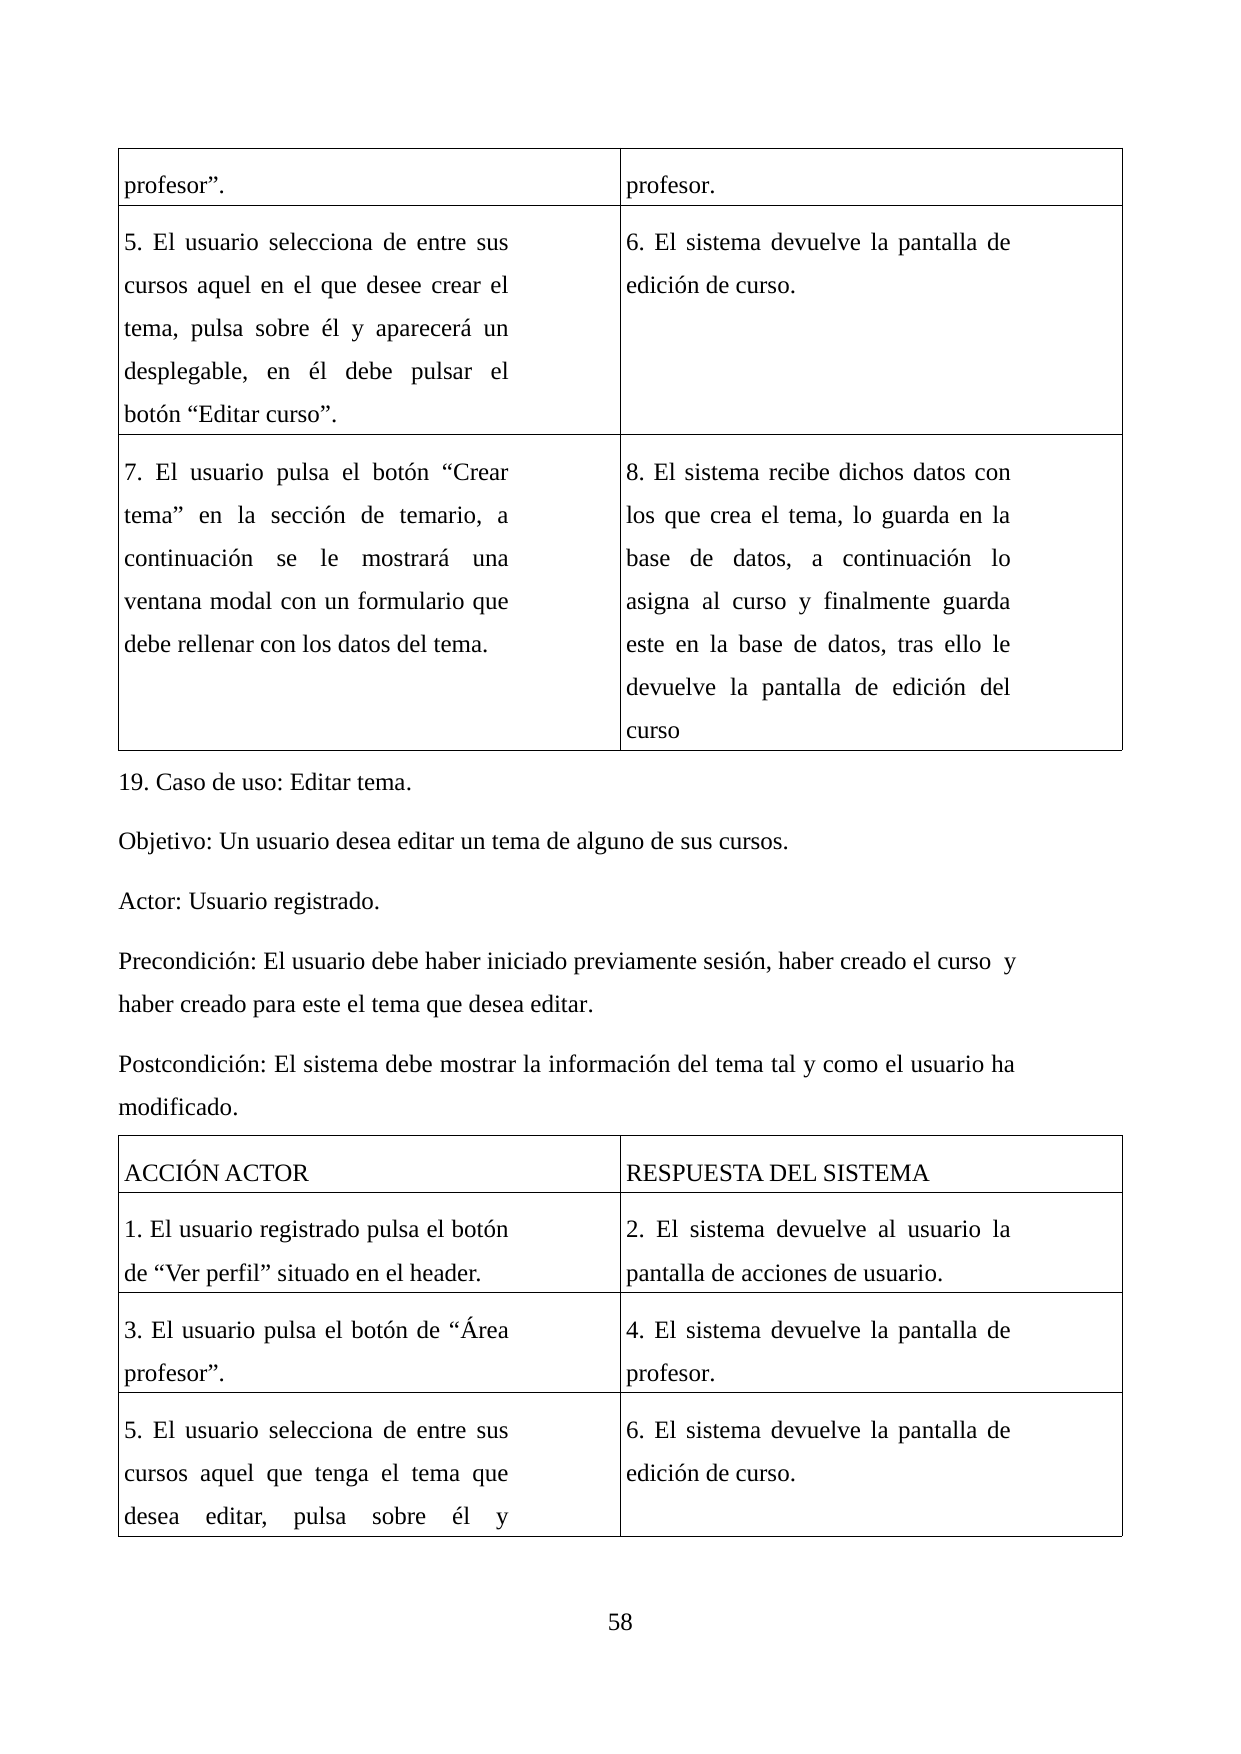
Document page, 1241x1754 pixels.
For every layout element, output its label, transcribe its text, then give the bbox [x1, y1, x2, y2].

table_cell 1. El usuario registrado pulsa el botón de “Ver perfil” situado en el header. [119, 1193, 620, 1292]
text Actor: Usuario registrado. [118, 886, 1017, 915]
text 19. Caso de uso: Editar tema. [118, 767, 1017, 795]
text Precondición: El usuario debe haber iniciado previamente sesión, haber creado el curso y haber creado para este el tema que desea editar. [118, 946, 1017, 1018]
table_cell profesor”. [119, 149, 620, 204]
table_cell 3. El usuario pulsa el botón de “Área profesor”. [119, 1293, 620, 1392]
table_cell 8. El sistema recibe dichos datos con los que crea el tema, lo guarda en la base de datos, a continuación lo asigna al curso y finalmente guarda este en la base de datos, tras ello le devuelve la pantalla de edición del curso [621, 435, 1122, 750]
table_cell 5. El usuario selecciona de entre sus cursos aquel que tenga el tema que desea editar, pulsa sobre él y [119, 1393, 620, 1536]
table_cell 4. El sistema devuelve la pantalla de profesor. [621, 1293, 1122, 1392]
text Objetivo: Un usuario desea editar un tema de alguno de sus cursos. [118, 826, 1017, 855]
table_header ACCIÓN ACTOR [119, 1136, 620, 1192]
table_cell 7. El usuario pulsa el botón “Crear tema” en la sección de temario, a continuación se le mostrará una ventana modal con un formulario que debe rellenar con los datos del tema. [119, 435, 620, 750]
table_cell profesor. [621, 149, 1122, 204]
table_cell 6. El sistema devuelve la pantalla de edición de curso. [621, 1393, 1122, 1536]
table_header RESPUESTA DEL SISTEMA [621, 1136, 1122, 1192]
text Postcondición: El sistema debe mostrar la información del tema tal y como el usuario ha modificado. [118, 1049, 1017, 1121]
table_cell 6. El sistema devuelve la pantalla de edición de curso. [621, 206, 1122, 434]
table_cell 5. El usuario selecciona de entre sus cursos aquel en el que desee crear el tema, pulsa sobre él y aparecerá un desplegable, en él debe pulsar el botón “Editar curso”. [119, 206, 620, 434]
table_cell 2. El sistema devuelve al usuario la pantalla de acciones de usuario. [621, 1193, 1122, 1292]
